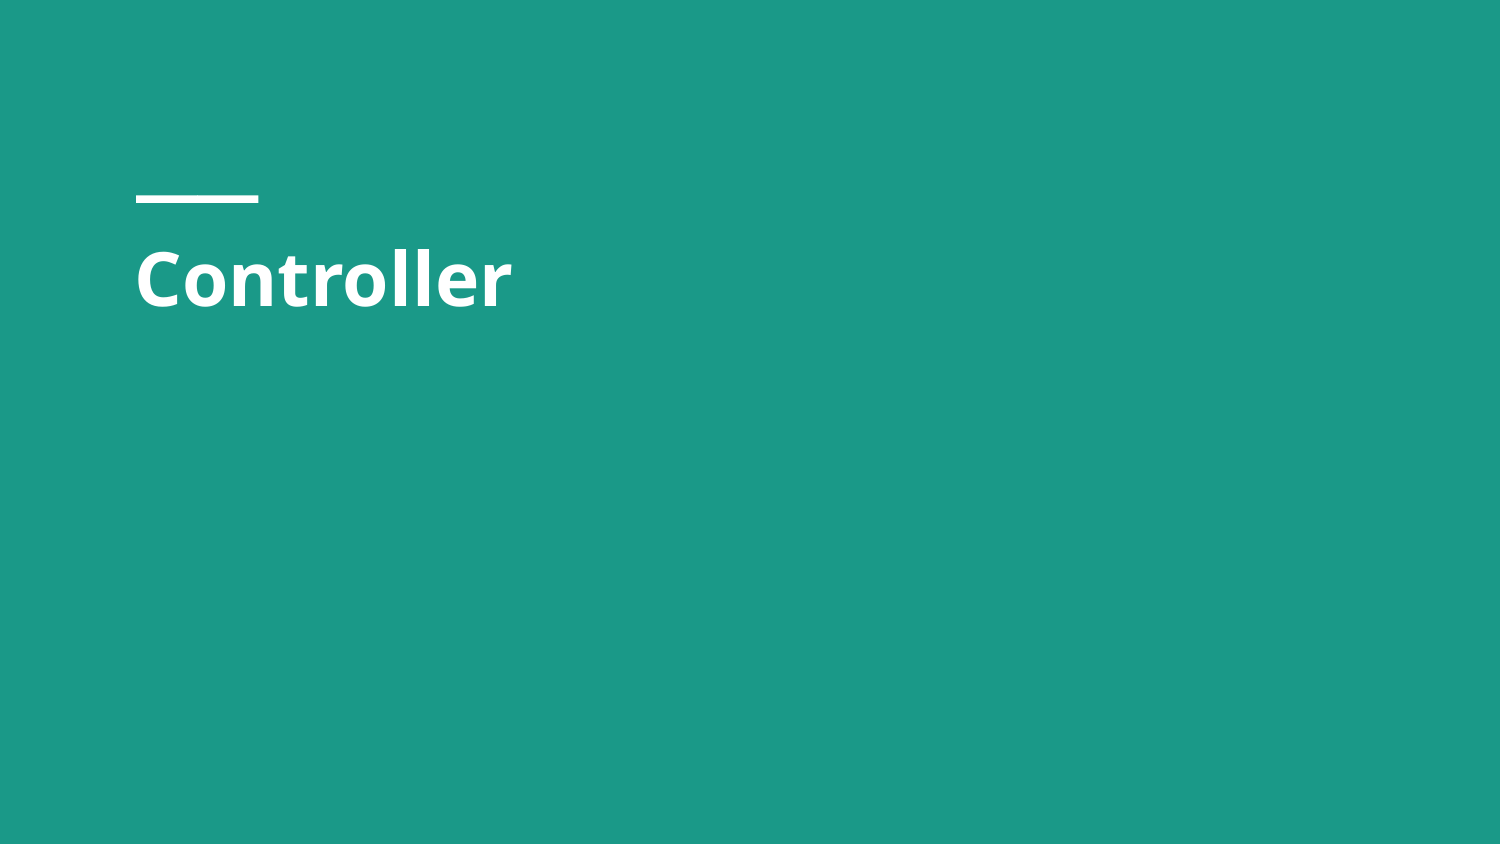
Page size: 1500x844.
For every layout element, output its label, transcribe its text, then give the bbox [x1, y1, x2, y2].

title Controller [119, 216, 1381, 466]
